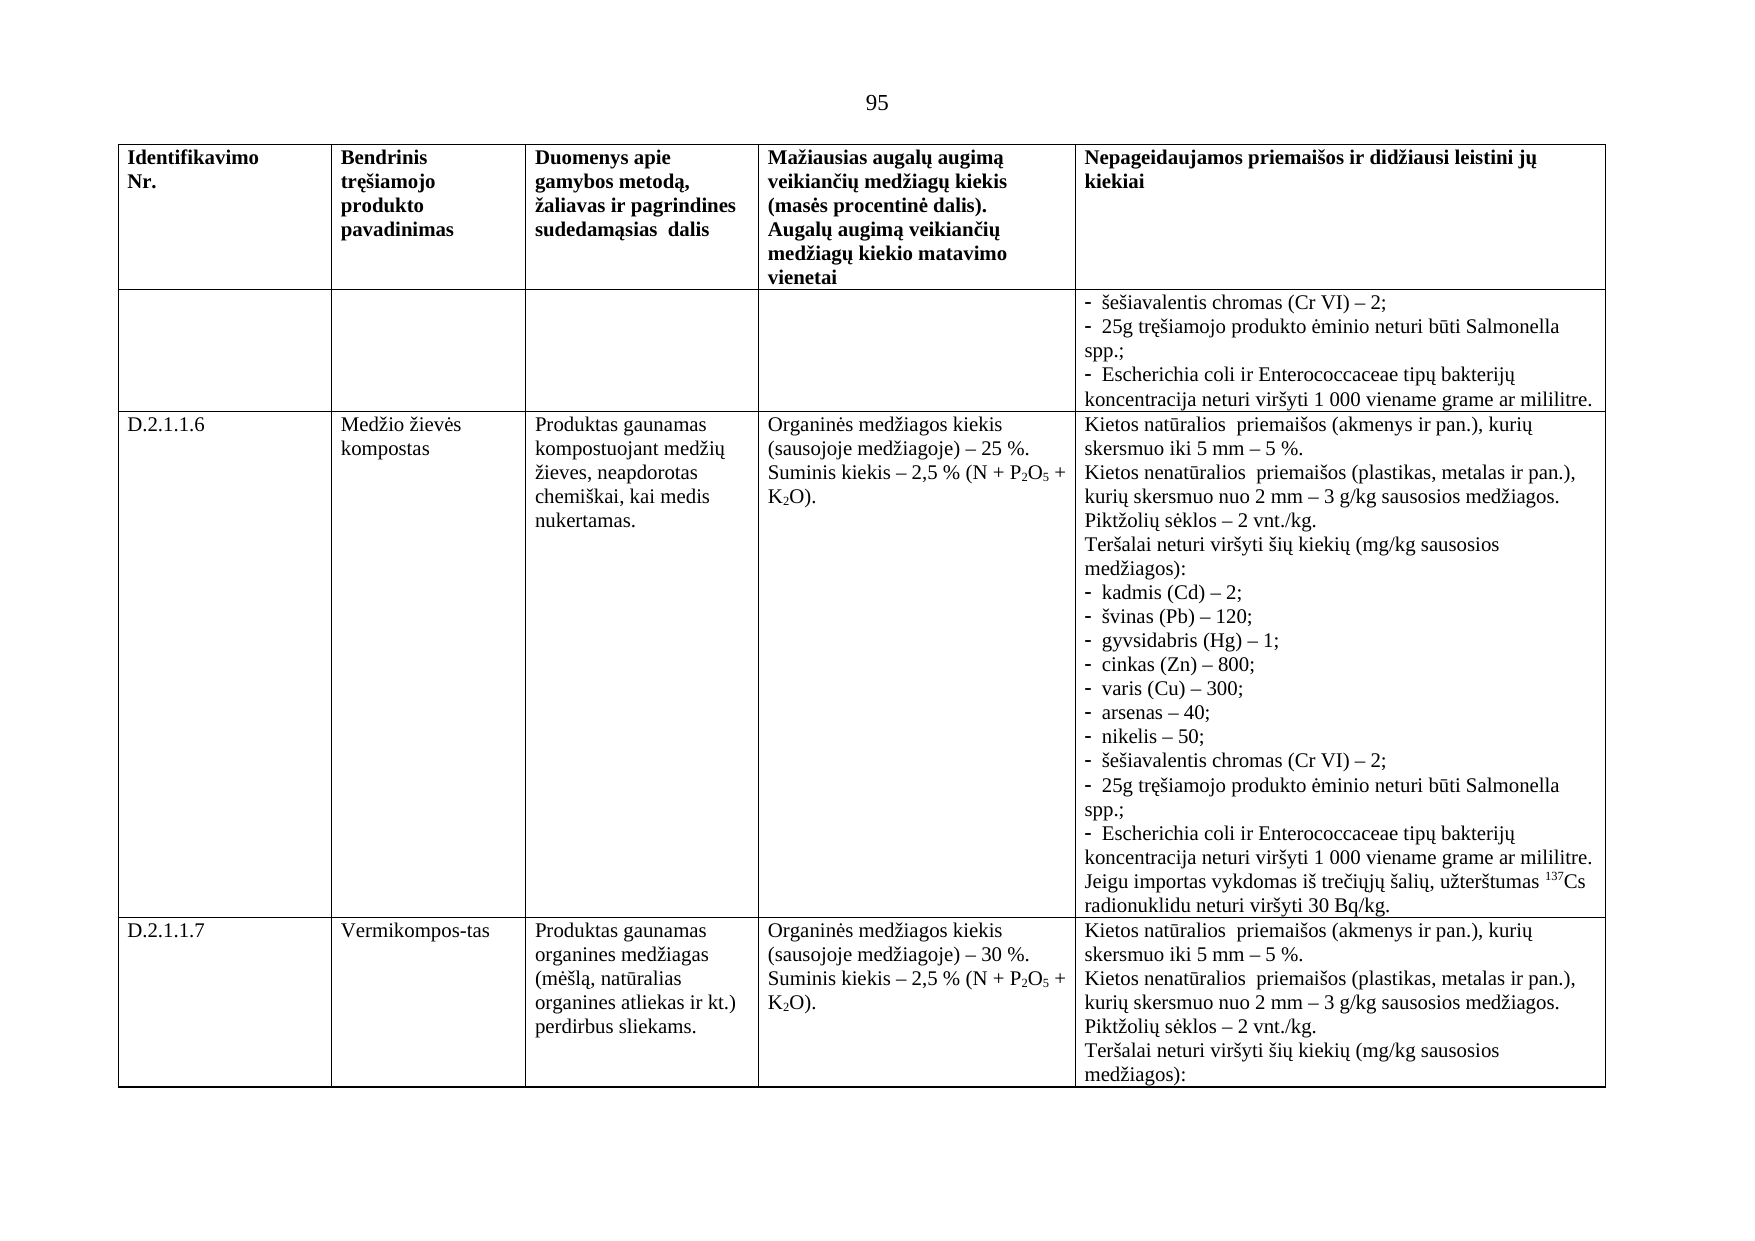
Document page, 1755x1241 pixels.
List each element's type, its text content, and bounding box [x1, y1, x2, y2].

table_header Bendrinis tręšiamojo produkto pavadinimas [332, 145, 525, 289]
table_cell Produktas gaunamas organines medžiagas (mėšlą, natūralias organines atliekas ir kt.) perdirbus sliekams. [526, 918, 758, 1086]
table_cell Medžio žievės kompostas [332, 412, 525, 917]
table_cell šešiavalentis chromas (Cr VI) – 2; 25g tręšiamojo produkto ėminio neturi būti Salmonella spp.; Escherichia coli ir Enterococcaceae tipų bakterijų koncentracija neturi viršyti 1 000 viename grame ar mililitre. [1076, 290, 1605, 411]
table_cell [119, 290, 331, 411]
table_header Identifikavimo Nr. [119, 145, 331, 289]
table_cell D.2.1.1.6 [119, 412, 331, 917]
table_cell D.2.1.1.7 [119, 918, 331, 1086]
table_cell Kietos natūralios priemaišos (akmenys ir pan.), kurių skersmuo iki 5 mm – 5 %. Kietos nenatūralios priemaišos (plastikas, metalas ir pan.), kurių skersmuo nuo 2 mm – 3 g/kg sausosios medžiagos. Piktžolių sėklos – 2 vnt./kg. Teršalai neturi viršyti šių kiekių (mg/kg sausosios medžiagos): kadmis (Cd) – 2; švinas (Pb) – 120; gyvsidabris (Hg) – 1; cinkas (Zn) – 800; varis (Cu) – 300; arsenas – 40; nikelis – 50; šešiavalentis chromas (Cr VI) – 2; 25g tręšiamojo produkto ėminio neturi būti Salmonella spp.; Escherichia coli ir Enterococcaceae tipų bakterijų koncentracija neturi viršyti 1 000 viename grame ar mililitre. Jeigu importas vykdomas iš trečiųjų šalių, užterštumas 137Cs radionuklidu neturi viršyti 30 Bq/kg. [1076, 412, 1605, 917]
table_cell Produktas gaunamas kompostuojant medžių žieves, neapdorotas chemiškai, kai medis nukertamas. [526, 412, 758, 917]
table_cell Kietos natūralios priemaišos (akmenys ir pan.), kurių skersmuo iki 5 mm – 5 %. Kietos nenatūralios priemaišos (plastikas, metalas ir pan.), kurių skersmuo nuo 2 mm – 3 g/kg sausosios medžiagos. Piktžolių sėklos – 2 vnt./kg. Teršalai neturi viršyti šių kiekių (mg/kg sausosios medžiagos): [1076, 918, 1605, 1086]
table_cell Vermikompos-tas [332, 918, 525, 1086]
table_cell Organinės medžiagos kiekis (sausojoje medžiagoje) – 30 %. Suminis kiekis – 2,5 % (N + P2O5 + K2O). [759, 918, 1075, 1086]
table_cell [332, 290, 525, 411]
table_cell [526, 290, 758, 411]
table_cell [759, 290, 1075, 411]
table_header Duomenys apie gamybos metodą, žaliavas ir pagrindines sudedamąsias dalis [526, 145, 758, 289]
table_cell Organinės medžiagos kiekis (sausojoje medžiagoje) – 25 %. Suminis kiekis – 2,5 % (N + P2O5 + K2O). [759, 412, 1075, 917]
table_header Mažiausias augalų augimą veikiančių medžiagų kiekis (masės procentinė dalis). Augalų augimą veikiančių medžiagų kiekio matavimo vienetai [759, 145, 1075, 289]
table_header Nepageidaujamos priemaišos ir didžiausi leistini jų kiekiai [1076, 145, 1605, 289]
